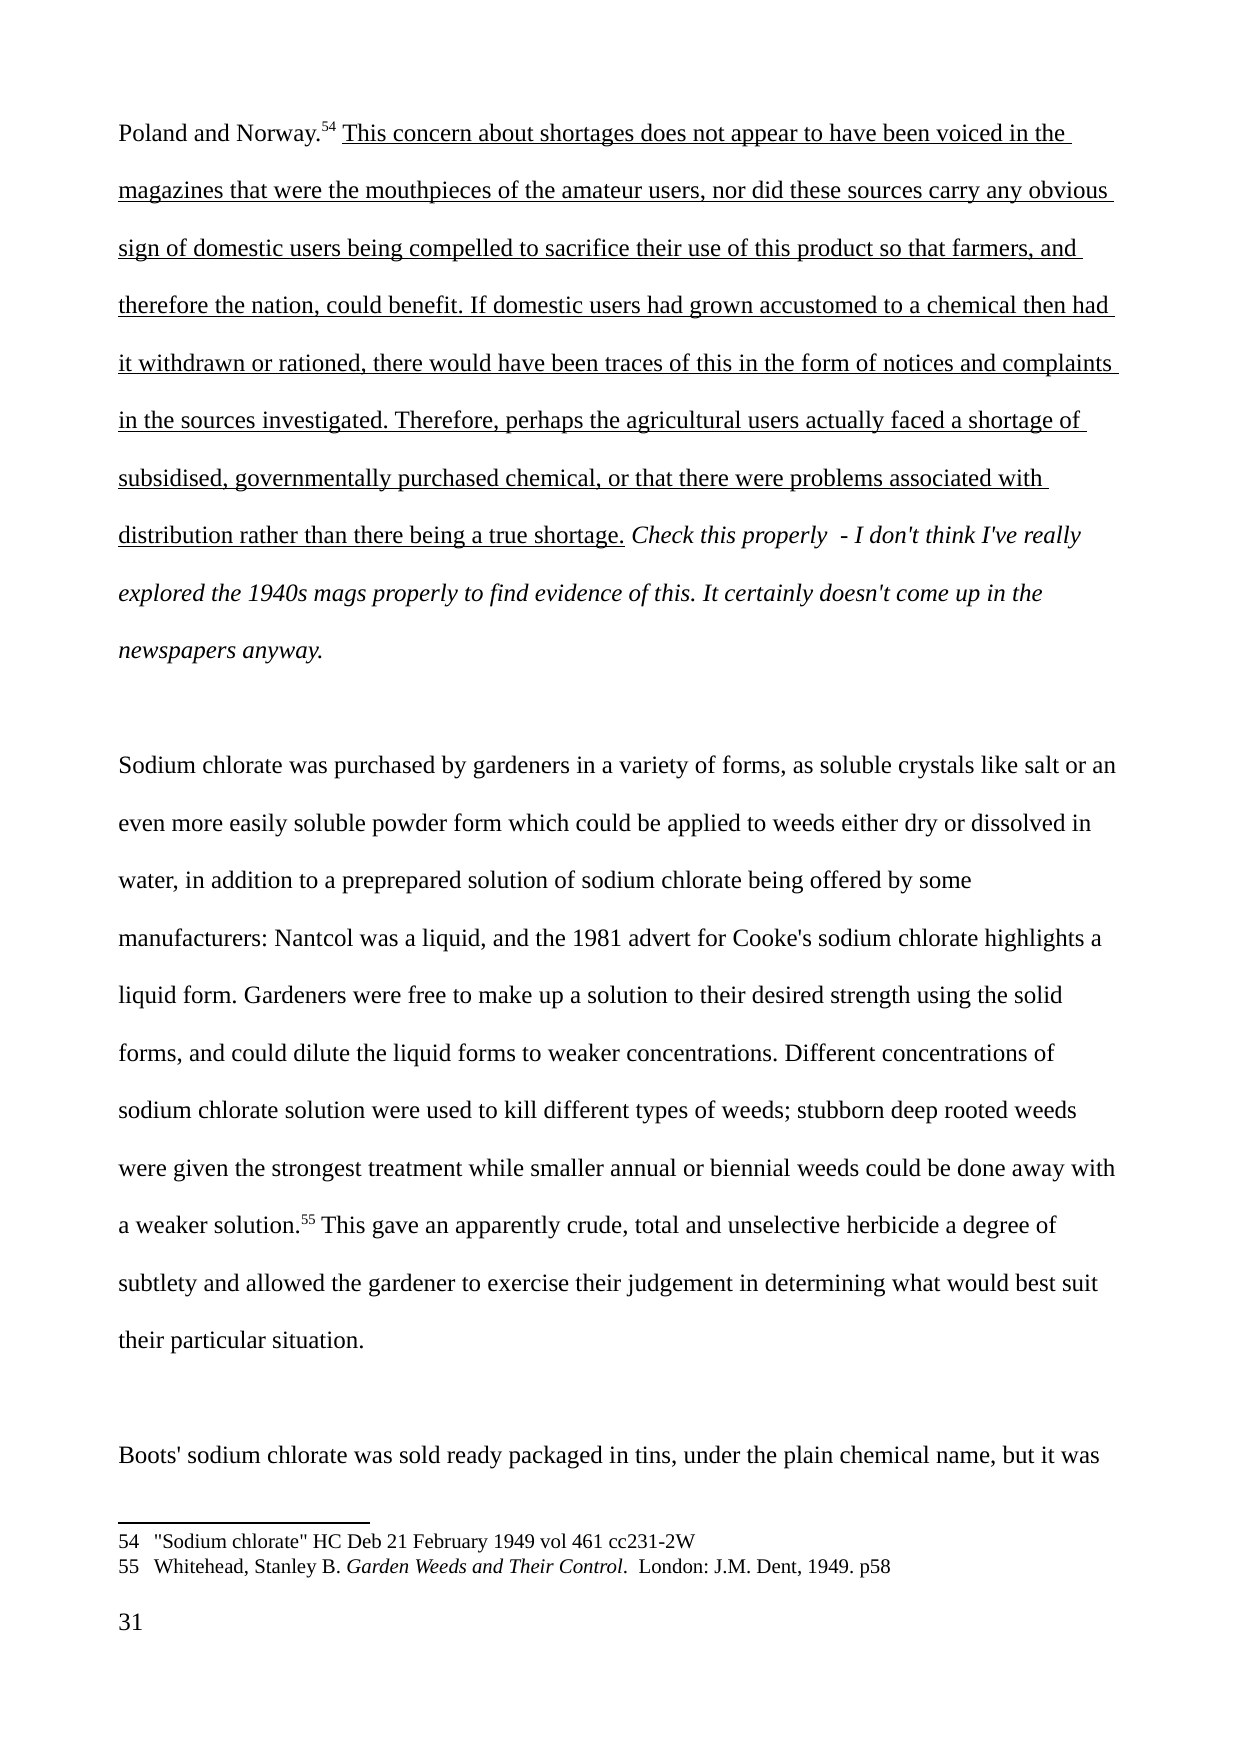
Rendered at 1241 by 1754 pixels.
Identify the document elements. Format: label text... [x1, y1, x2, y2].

text Sodium chlorate was purchased by gardeners in a variety of forms, as soluble crystals like salt or an even more easily soluble powder form which could be applied to weeds either dry or dissolved in water, in addition to a preprepared solution of sodium chlorate being offered by some manufacturers: Nantcol was a liquid, and the 1981 advert for Cooke's sodium chlorate highlights a liquid form. Gardeners were free to make up a solution to their desired strength using the solid forms, and could dilute the liquid forms to weaker concentrations. Different concentrations of sodium chlorate solution were used to kill different types of weeds; stubborn deep rooted weeds were given the strongest treatment while smaller annual or biennial weeds could be done away with a weaker solution. This gave an apparently crude, total and unselective herbicide a degree of subtlety and allowed the gardener to exercise their judgement in determining what would best suit their particular situation. [118, 751, 1122, 1354]
text Whitehead, Stanley B. Garden Weeds and Their Control. London: J.M. Dent, 1949. p58 [118, 1553, 1122, 1578]
text Boots' sodium chlorate was sold ready packaged in tins, under the plain chemical name, but it was [118, 1441, 1122, 1469]
text "Sodium chlorate" HC Deb 21 February 1949 vol 461 cc231-2W [118, 1529, 1122, 1553]
text Poland and Norway. This concern about shortages does not appear to have been voiced in the magazines that were the mouthpieces of the amateur users, nor did these sources carry any obvious sign of domestic users being compelled to sacrifice their use of this product so that farmers, and therefore the nation, could benefit. If domestic users had grown accustomed to a chemical then had it withdrawn or rationed, there would have been traces of this in the form of notices and complaints in the sources investigated. Therefore, perhaps the agricultural users actually faced a shortage of subsidised, governmentally purchased chemical, or that there were problems associated with distribution rather than there being a true shortage. Check this properly - I don't think I've really explored the 1940s mags properly to find evidence of this. It certainly doesn't come up in the newspapers anyway. [118, 118, 1122, 664]
